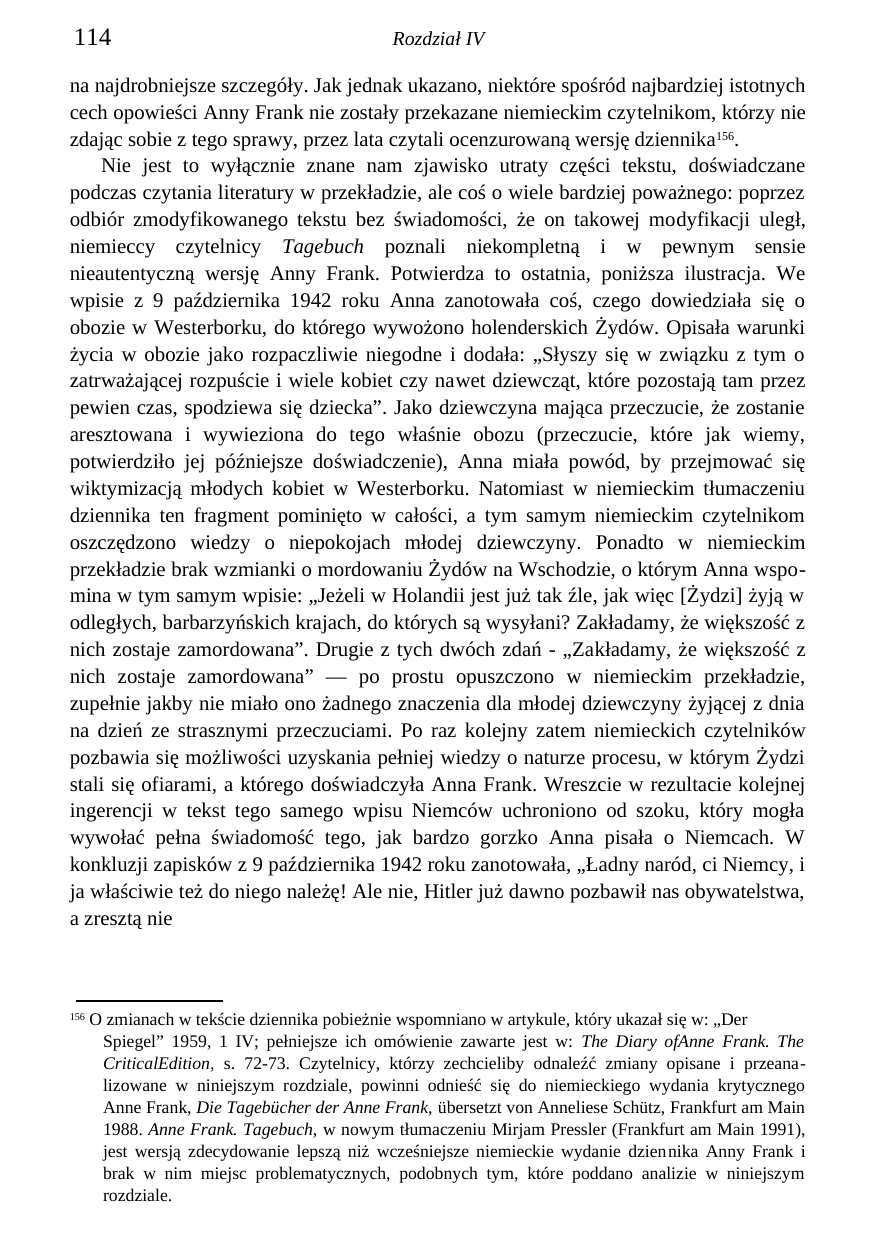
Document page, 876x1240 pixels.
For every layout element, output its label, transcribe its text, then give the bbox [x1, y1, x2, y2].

text 156 O zmianach w tekście dziennika pobieżnie wspomniano w artykule, który ukazał się w: „Der [69, 1009, 806, 1029]
text Nie jest to wyłącznie znane nam zjawisko utraty części tekstu, doświadczane podczas czytania literatury w przekładzie, ale coś o wiele bardziej poważnego: poprzez odbiór zmodyfikowanego tekstu bez świadomości, że on takowej mo­dyfikacji uległ, niemieccy czytelnicy Tagebuch poznali niekompletną i w pew­nym sensie nieautentyczną wersję Anny Frank. Potwierdza to ostatnia, poniższa ilustracja. We wpisie z 9 października 1942 roku Anna zanotowała coś, czego dowiedziała się o obozie w Westerborku, do którego wywożono holenderskich Żydów. Opisała warunki życia w obozie jako rozpaczliwie niegodne i dodała: „Słyszy się w związku z tym o zatrważającej rozpuście i wiele kobiet czy na­wet dziewcząt, które pozostają tam przez pewien czas, spodziewa się dziecka”. Jako dziewczyna mająca przeczucie, że zostanie aresztowana i wywieziona do tego właśnie obozu (przeczucie, które jak wiemy, potwierdziło jej późniejsze do­świadczenie), Anna miała powód, by przejmować się wiktymizacją młodych ko­biet w Westerborku. Natomiast w niemieckim tłumaczeniu dziennika ten frag­ment pominięto w całości, a tym samym niemieckim czytelnikom oszczędzono wiedzy o niepokojach młodej dziewczyny. Ponadto w niemieckim przekładzie brak wzmianki o mordowaniu Żydów na Wschodzie, o którym Anna wspo­mina w tym samym wpisie: „Jeżeli w Holandii jest już tak źle, jak więc [Żydzi] żyją w odległych, barbarzyńskich krajach, do których są wysyłani? Zakładamy, że większość z nich zostaje zamordowana”. Drugie z tych dwóch zdań - „Za­kładamy, że większość z nich zostaje zamordowana” — po prostu opuszczono w niemieckim przekładzie, zupełnie jakby nie miało ono żadnego znaczenia dla młodej dziewczyny żyjącej z dnia na dzień ze strasznymi przeczuciami. Po raz ko­lejny zatem niemieckich czytelników pozbawia się możliwości uzyskania pełniej wiedzy o naturze procesu, w którym Żydzi stali się ofiarami, a którego doświad­czyła Anna Frank. Wreszcie w rezultacie kolejnej ingerencji w tekst tego samego wpisu Niemców uchroniono od szoku, który mogła wywołać pełna świadomość tego, jak bardzo gorzko Anna pisała o Niemcach. W konkluzji zapisków z 9 paź­dziernika 1942 roku zanotowała, „Ładny naród, ci Niemcy, i ja właściwie też do niego należę! Ale nie, Hitler już dawno pozbawił nas obywatelstwa, a zresztą nie [69, 153, 806, 930]
text Spiegel” 1959, 1 IV; pełniejsze ich omówienie zawarte jest w: The Diary ofAnne Frank. The CriticalEdition, s. 72-73. Czytelnicy, którzy zechcieliby odnaleźć zmiany opisane i przeana­lizowane w niniejszym rozdziale, powinni odnieść się do niemieckiego wydania krytycznego Anne Frank, Die Tagebücher der Anne Frank, übersetzt von Anneliese Schütz, Frankfurt am Main 1988. Anne Frank. Tagebuch, w nowym tłumaczeniu Mirjam Pressler (Frankfurt am Main 1991), jest wersją zdecydowanie lepszą niż wcześniejsze niemieckie wydanie dzien­nika Anny Frank i brak w nim miejsc problematycznych, podobnych tym, które poddano analizie w niniejszym rozdziale. [103, 1031, 806, 1206]
text Rozdział IV [386, 27, 493, 49]
text na najdrobniejsze szczegóły. Jak jednak ukazano, niektóre spośród najbardziej istotnych cech opowieści Anny Frank nie zostały przekazane niemieckim czy­telnikom, którzy nie zdając sobie z tego sprawy, przez lata czytali ocenzurowa­ną wersję dziennika156. [69, 73, 806, 151]
text 114 [73, 22, 115, 51]
